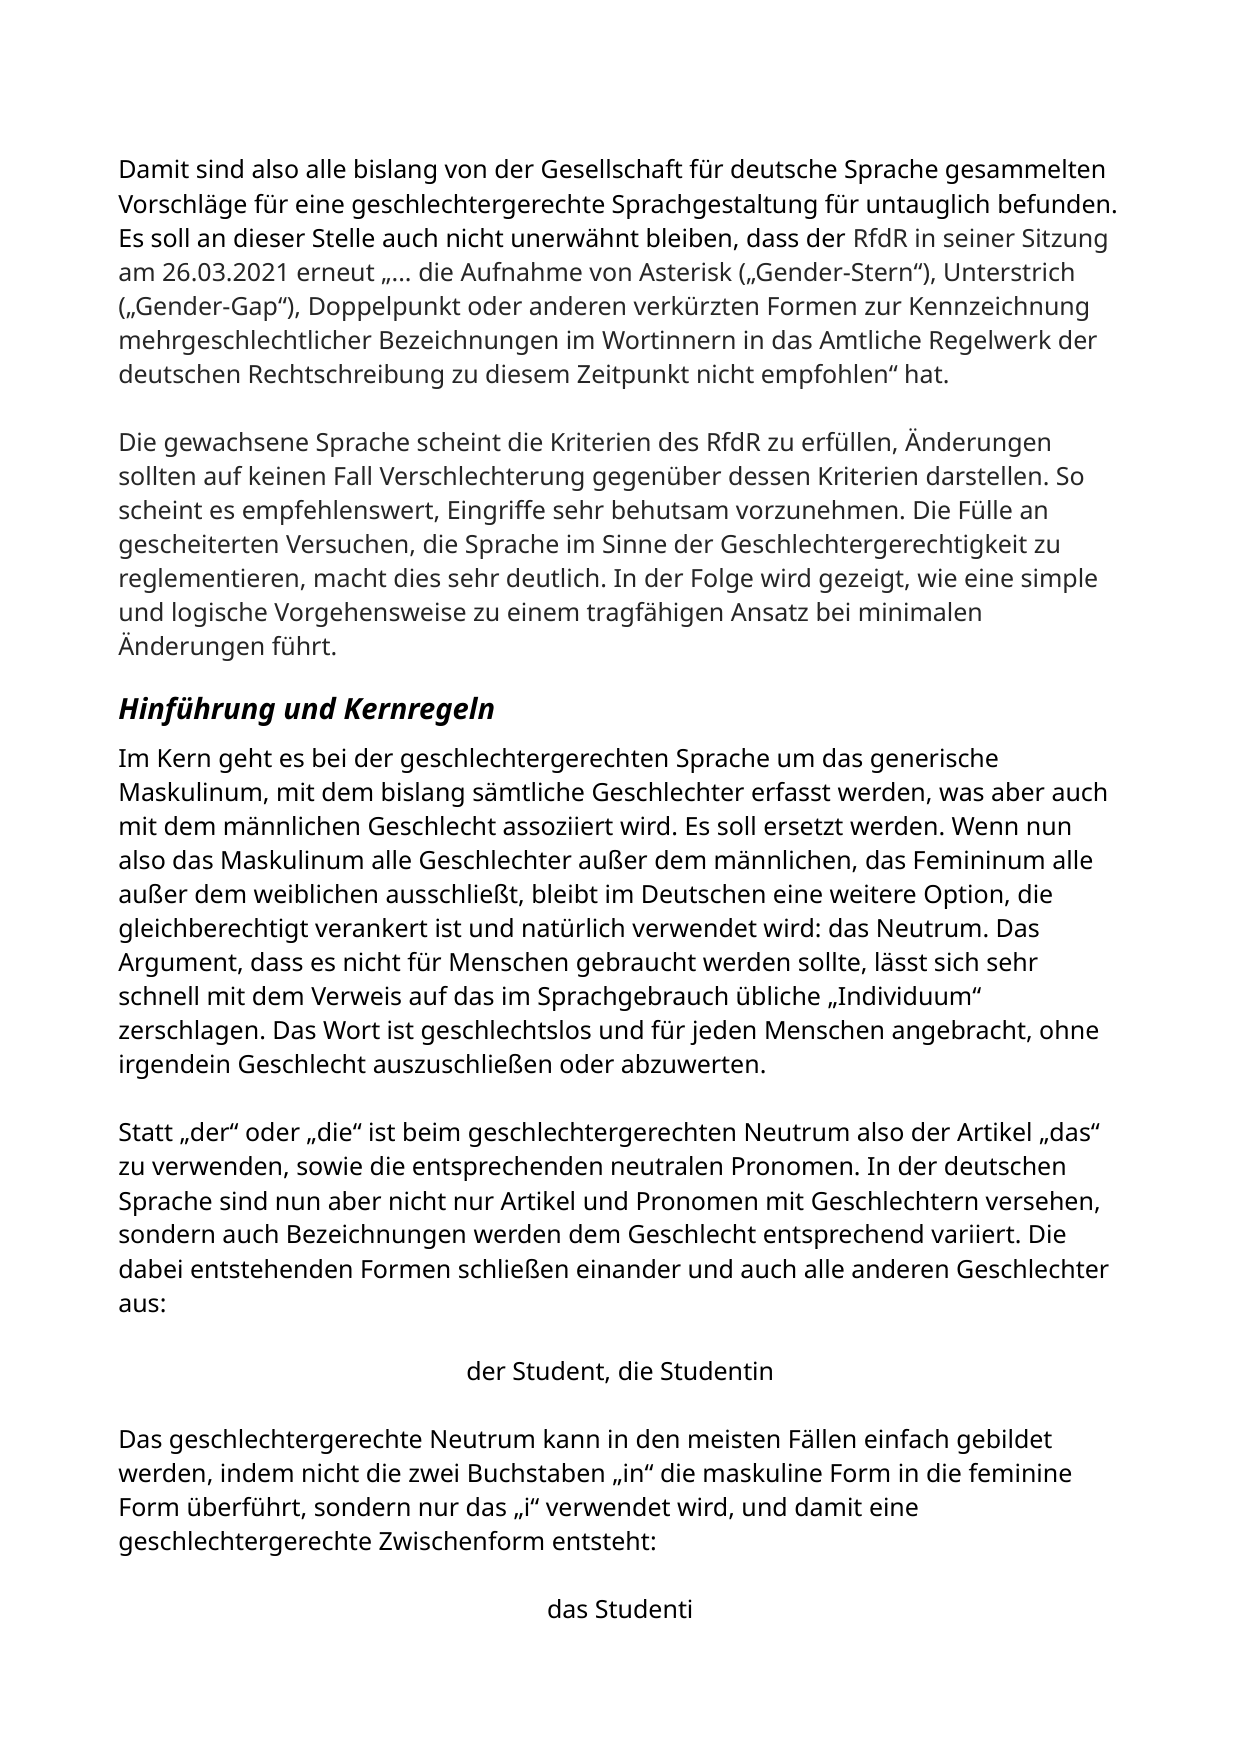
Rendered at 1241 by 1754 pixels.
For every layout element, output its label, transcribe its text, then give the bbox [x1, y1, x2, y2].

text Damit sind also alle bislang von der Gesellschaft für deutsche Sprache gesammelten Vorschläge für eine geschlechtergerechte Sprachgestaltung für untauglich befunden. Es soll an dieser Stelle auch nicht unerwähnt bleiben, dass der RfdR in seiner Sitzung am 26.03.2021 erneut „... die Aufnahme von Asterisk („Gender-Stern“), Unterstrich („Gender-Gap“), Doppelpunkt oder anderen verkürzten Formen zur Kennzeichnung mehrgeschlechtlicher Bezeichnungen im Wortinnern in das Amtliche Regelwerk der deutschen Rechtschreibung zu diesem Zeitpunkt nicht empfohlen“ hat. [118, 152, 1122, 391]
text Die gewachsene Sprache scheint die Kriterien des RfdR zu erfüllen, Änderungen sollten auf keinen Fall Verschlechterung gegenüber dessen Kriterien darstellen. So scheint es empfehlenswert, Eingriffe sehr behutsam vorzunehmen. Die Fülle an gescheiterten Versuchen, die Sprache im Sinne der Geschlechtergerechtigkeit zu reglementieren, macht dies sehr deutlich. In der Folge wird gezeigt, wie eine simple und logische Vorgehensweise zu einem tragfähigen Ansatz bei minimalen Änderungen führt. [118, 425, 1122, 663]
text Das geschlechtergerechte Neutrum kann in den meisten Fällen einfach gebildet werden, indem nicht die zwei Buchstaben „in“ die maskuline Form in die feminine Form überführt, sondern nur das „i“ verwendet wird, und damit eine geschlechtergerechte Zwischenform entsteht: [118, 1422, 1122, 1558]
subtitle Hinführung und Kernregeln [118, 688, 1122, 728]
text der Student, die Studentin [118, 1353, 1122, 1387]
text Statt „der“ oder „die“ ist beim geschlechtergerechten Neutrum also der Artikel „das“ zu verwenden, sowie die entsprechenden neutralen Pronomen. In der deutschen Sprache sind nun aber nicht nur Artikel und Pronomen mit Geschlechtern versehen, sondern auch Bezeichnungen werden dem Geschlecht entsprechend variiert. Die dabei entstehenden Formen schließen einander und auch alle anderen Geschlechter aus: [118, 1115, 1122, 1319]
text das Studenti [118, 1592, 1122, 1626]
text Im Kern geht es bei der geschlechtergerechten Sprache um das generische Maskulinum, mit dem bislang sämtliche Geschlechter erfasst werden, was aber auch mit dem männlichen Geschlecht assoziiert wird. Es soll ersetzt werden. Wenn nun also das Maskulinum alle Geschlechter außer dem männlichen, das Femininum alle außer dem weiblichen ausschließt, bleibt im Deutschen eine weitere Option, die gleichberechtigt verankert ist und natürlich verwendet wird: das Neutrum. Das Argument, dass es nicht für Menschen gebraucht werden sollte, lässt sich sehr schnell mit dem Verweis auf das im Sprachgebrauch übliche „Individuum“ zerschlagen. Das Wort ist geschlechtslos und für jeden Menschen angebracht, ohne irgendein Geschlecht auszuschließen oder abzuwerten. [118, 740, 1122, 1081]
